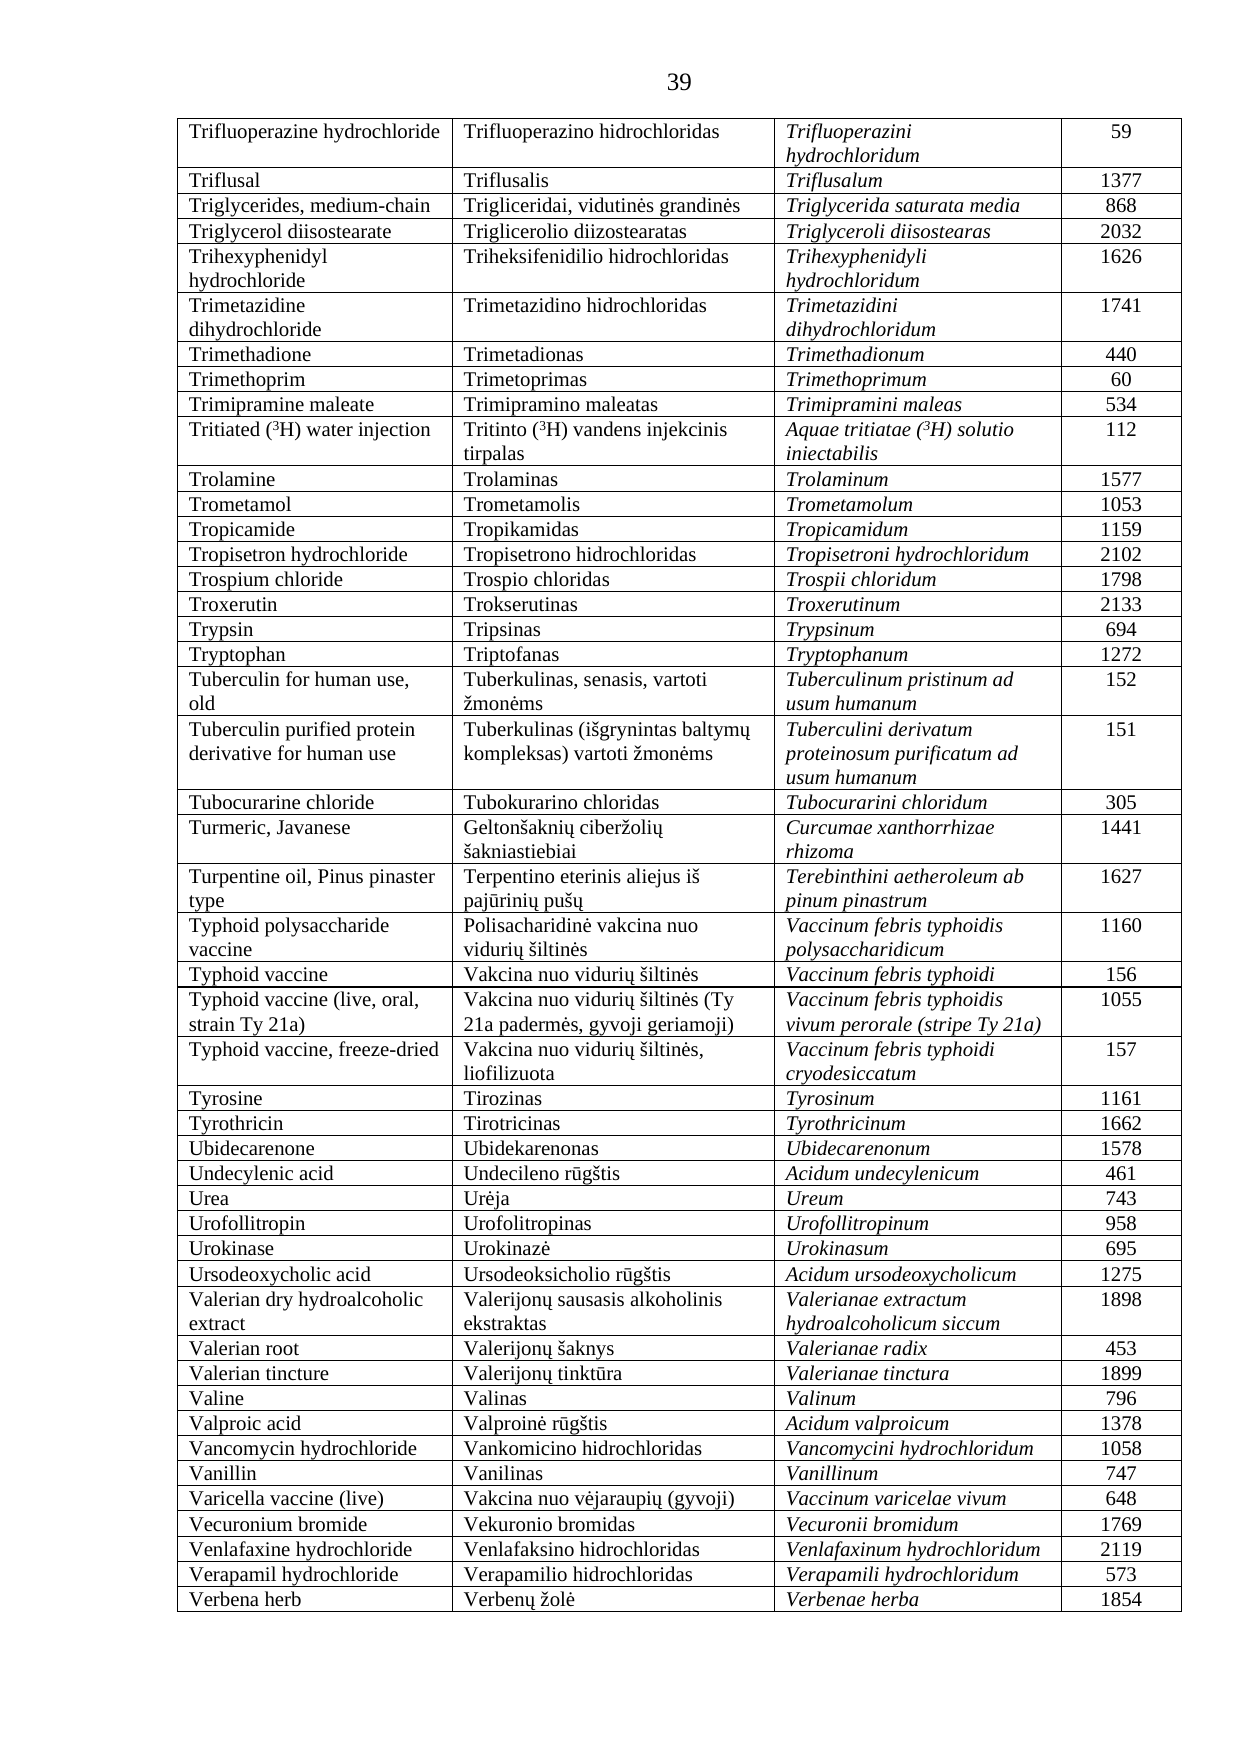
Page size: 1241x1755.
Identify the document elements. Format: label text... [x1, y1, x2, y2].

table_cell Tritinto (3H) vandens injekcinis tirpalas [453, 417, 774, 465]
table_cell Typhoid vaccine, freeze-dried [178, 1037, 452, 1085]
table_cell Trypsinum [775, 617, 1061, 641]
table_cell 534 [1062, 392, 1181, 416]
table_cell Trimetadionas [453, 342, 774, 366]
table_cell Troxerutin [178, 592, 452, 616]
table_cell 796 [1062, 1386, 1181, 1410]
table_cell Valinas [453, 1386, 774, 1410]
table_cell Vecuronium bromide [178, 1511, 452, 1536]
table_cell Terebinthini aetheroleum ab pinum pinastrum [775, 864, 1061, 912]
table_cell 958 [1062, 1211, 1181, 1235]
table_cell 1769 [1062, 1511, 1181, 1536]
table_cell Ubidekarenonas [453, 1136, 774, 1160]
table_cell Vaccinum febris typhoidi cryodesiccatum [775, 1037, 1061, 1085]
table_cell 157 [1062, 1037, 1181, 1085]
table_cell Tripsinas [453, 617, 774, 641]
table_cell Triglicerolio diizostearatas [453, 219, 774, 243]
table_cell 1662 [1062, 1111, 1181, 1135]
table_cell 1058 [1062, 1436, 1181, 1460]
table_cell 1441 [1062, 815, 1181, 863]
table_cell Urėja [453, 1186, 774, 1210]
table_cell Trolamine [178, 466, 452, 491]
table_cell Trigliceridai, vidutinės grandinės [453, 194, 774, 217]
table_cell Acidum valproicum [775, 1411, 1061, 1435]
table_cell 1898 [1062, 1287, 1181, 1335]
table_cell Trypsin [178, 617, 452, 641]
table_cell Vankomicino hidrochloridas [453, 1436, 774, 1460]
table_cell Varicella vaccine (live) [178, 1486, 452, 1510]
table_cell Triheksifenidilio hidrochloridas [453, 244, 774, 292]
table_cell Tropisetrono hidrochloridas [453, 542, 774, 566]
table_cell Valine [178, 1386, 452, 1410]
table_cell Triglycerol diisostearate [178, 219, 452, 243]
table_cell Vakcina nuo vidurių šiltinės [453, 962, 774, 986]
table_cell Trimetazidini dihydrochloridum [775, 293, 1061, 341]
table_cell 453 [1062, 1336, 1181, 1360]
table_cell Triglycerida saturata media [775, 194, 1061, 217]
table_cell Valerijonų tinktūra [453, 1361, 774, 1385]
table_cell Troxerutinum [775, 592, 1061, 616]
table_cell Venlafaxinum hydrochloridum [775, 1537, 1061, 1561]
table_cell Vakcina nuo vidurių šiltinės, liofilizuota [453, 1037, 774, 1085]
table_cell 694 [1062, 617, 1181, 641]
table_cell Verbenų žolė [453, 1587, 774, 1611]
table_cell Ubidecarenone [178, 1136, 452, 1160]
table_cell 1378 [1062, 1411, 1181, 1435]
table_cell Valproinė rūgštis [453, 1411, 774, 1435]
table_cell Trospii chloridum [775, 567, 1061, 591]
table_cell Trometamolum [775, 492, 1061, 516]
table_cell Venlafaxine hydrochloride [178, 1537, 452, 1561]
table_cell Tuberculin for human use, old [178, 667, 452, 715]
table_cell 1627 [1062, 864, 1181, 912]
table_cell Ubidecarenonum [775, 1136, 1061, 1160]
table_cell Trimethadione [178, 342, 452, 366]
table_cell 2133 [1062, 592, 1181, 616]
table_cell Tubocurarine chloride [178, 790, 452, 814]
table_cell Aquae tritiatae (3H) solutio iniectabilis [775, 417, 1061, 465]
table_cell Trimipramino maleatas [453, 392, 774, 416]
table_cell Trimetoprimas [453, 367, 774, 391]
table_cell 305 [1062, 790, 1181, 814]
table_cell Vekuronio bromidas [453, 1511, 774, 1536]
table_cell Tuberculin purified protein derivative for human use [178, 716, 452, 789]
table_cell Trimethadionum [775, 342, 1061, 366]
table_cell Valerian dry hydroalcoholic extract [178, 1287, 452, 1335]
table_cell Tyrothricinum [775, 1111, 1061, 1135]
table_cell Tuberkulinas, senasis, vartoti žmonėms [453, 667, 774, 715]
table_cell 156 [1062, 962, 1181, 986]
table_cell 151 [1062, 716, 1181, 789]
table_cell Valerian root [178, 1336, 452, 1360]
table_cell Vanilinas [453, 1461, 774, 1485]
table_cell Tryptophan [178, 642, 452, 666]
table_cell Trihexyphenidyl hydrochloride [178, 244, 452, 292]
table_cell 573 [1062, 1562, 1181, 1586]
table_cell Ursodeoxycholic acid [178, 1261, 452, 1286]
table_cell Trifluoperazine hydrochloride [178, 119, 452, 167]
table_cell Terpentino eterinis aliejus iš pajūrinių pušų [453, 864, 774, 912]
table_cell Urokinazė [453, 1236, 774, 1260]
table_cell Valerianae radix [775, 1336, 1061, 1360]
table_cell Tubokurarino chloridas [453, 790, 774, 814]
table_cell Trolaminas [453, 466, 774, 491]
table_cell Trometamol [178, 492, 452, 516]
table_cell Valerijonų šaknys [453, 1336, 774, 1360]
table_cell Polisacharidinė vakcina nuo vidurių šiltinės [453, 913, 774, 961]
table_cell Curcumae xanthorrhizae rhizoma [775, 815, 1061, 863]
table_cell Verbena herb [178, 1587, 452, 1611]
table_cell Valproic acid [178, 1411, 452, 1435]
table_cell Trimetazidino hidrochloridas [453, 293, 774, 341]
table_cell 60 [1062, 367, 1181, 391]
table_cell Undecylenic acid [178, 1161, 452, 1185]
table_cell Vakcina nuo vidurių šiltinės (Ty 21a padermės, gyvoji geriamoji) [453, 988, 774, 1036]
table_cell Tirozinas [453, 1086, 774, 1110]
table_cell Tropisetron hydrochloride [178, 542, 452, 566]
table_cell Vecuronii bromidum [775, 1511, 1061, 1536]
table_cell Urofollitropin [178, 1211, 452, 1235]
table_cell 1160 [1062, 913, 1181, 961]
table_cell Vaccinum varicelae vivum [775, 1486, 1061, 1510]
table_cell Valerijonų sausasis alkoholinis ekstraktas [453, 1287, 774, 1335]
table_cell Trolaminum [775, 466, 1061, 491]
table_cell Turmeric, Javanese [178, 815, 452, 863]
table_cell 1055 [1062, 988, 1181, 1036]
table_cell Ureum [775, 1186, 1061, 1210]
table_cell 2102 [1062, 542, 1181, 566]
table_cell 1161 [1062, 1086, 1181, 1110]
table_cell Valerianae tinctura [775, 1361, 1061, 1385]
table_cell Trifluoperazini hydrochloridum [775, 119, 1061, 167]
table_cell Ursodeoksicholio rūgštis [453, 1261, 774, 1286]
table_cell 1377 [1062, 168, 1181, 192]
table_cell Trimethoprim [178, 367, 452, 391]
table_cell Venlafaksino hidrochloridas [453, 1537, 774, 1561]
table_cell Urea [178, 1186, 452, 1210]
table_cell Vancomycini hydrochloridum [775, 1436, 1061, 1460]
table_cell 461 [1062, 1161, 1181, 1185]
table_cell Geltonšaknių ciberžolių šakniastiebiai [453, 815, 774, 863]
table_cell Vanillinum [775, 1461, 1061, 1485]
table_cell Acidum ursodeoxycholicum [775, 1261, 1061, 1286]
table_cell Vaccinum febris typhoidis vivum perorale (stripe Ty 21a) [775, 988, 1061, 1036]
table_cell Typhoid vaccine [178, 962, 452, 986]
table_cell Tropicamidum [775, 517, 1061, 541]
table_cell Tirotricinas [453, 1111, 774, 1135]
table_cell Tropikamidas [453, 517, 774, 541]
table_cell 1159 [1062, 517, 1181, 541]
table_cell 1741 [1062, 293, 1181, 341]
table_cell 1053 [1062, 492, 1181, 516]
table_cell 1578 [1062, 1136, 1181, 1160]
table_cell Urofollitropinum [775, 1211, 1061, 1235]
table_cell Verapamilio hidrochloridas [453, 1562, 774, 1586]
table_cell Tropicamide [178, 517, 452, 541]
table_cell 152 [1062, 667, 1181, 715]
table_cell Urokinasum [775, 1236, 1061, 1260]
table_cell Tuberkulinas (išgrynintas baltymų kompleksas) vartoti žmonėms [453, 716, 774, 789]
table_cell Triflusalum [775, 168, 1061, 192]
table_cell 747 [1062, 1461, 1181, 1485]
table_cell Trometamolis [453, 492, 774, 516]
table_cell Acidum undecylenicum [775, 1161, 1061, 1185]
table_cell Trimipramine maleate [178, 392, 452, 416]
table_cell Trimetazidine dihydrochloride [178, 293, 452, 341]
table_cell Vaccinum febris typhoidis polysaccharidicum [775, 913, 1061, 961]
table_cell Tuberculinum pristinum ad usum humanum [775, 667, 1061, 715]
table_cell Triglyceroli diisostearas [775, 219, 1061, 243]
table_cell 440 [1062, 342, 1181, 366]
table_cell Urofolitropinas [453, 1211, 774, 1235]
table_cell 1798 [1062, 567, 1181, 591]
table_cell Trimipramini maleas [775, 392, 1061, 416]
table_cell Tyrothricin [178, 1111, 452, 1135]
table_cell 648 [1062, 1486, 1181, 1510]
table_cell Verapamil hydrochloride [178, 1562, 452, 1586]
table_cell 1899 [1062, 1361, 1181, 1385]
table_cell Verapamili hydrochloridum [775, 1562, 1061, 1586]
table_cell Vaccinum febris typhoidi [775, 962, 1061, 986]
table_cell Typhoid vaccine (live, oral, strain Ty 21a) [178, 988, 452, 1036]
table_cell 2032 [1062, 219, 1181, 243]
table_cell Tryptophanum [775, 642, 1061, 666]
table_cell Triglycerides, medium-chain [178, 194, 452, 217]
table_cell 1577 [1062, 466, 1181, 491]
table_cell 1272 [1062, 642, 1181, 666]
table_cell Trifluoperazino hidrochloridas [453, 119, 774, 167]
table_cell 1854 [1062, 1587, 1181, 1611]
table_cell Valerian tincture [178, 1361, 452, 1385]
table_cell Valerianae extractum hydroalcoholicum siccum [775, 1287, 1061, 1335]
table_cell Tuberculini derivatum proteinosum purificatum ad usum humanum [775, 716, 1061, 789]
table_cell 743 [1062, 1186, 1181, 1210]
table_cell Urokinase [178, 1236, 452, 1260]
table_cell Triptofanas [453, 642, 774, 666]
table_cell Vakcina nuo vėjaraupių (gyvoji) [453, 1486, 774, 1510]
table_cell Trokserutinas [453, 592, 774, 616]
table_cell Typhoid polysaccharide vaccine [178, 913, 452, 961]
table_cell 1275 [1062, 1261, 1181, 1286]
table_cell Triflusal [178, 168, 452, 192]
table_cell Trimethoprimum [775, 367, 1061, 391]
table_cell Vanillin [178, 1461, 452, 1485]
table_cell Turpentine oil, Pinus pinaster type [178, 864, 452, 912]
table_cell Vancomycin hydrochloride [178, 1436, 452, 1460]
table_cell Valinum [775, 1386, 1061, 1410]
table_cell Tropisetroni hydrochloridum [775, 542, 1061, 566]
table_cell Trihexyphenidyli hydrochloridum [775, 244, 1061, 292]
table_cell Triflusalis [453, 168, 774, 192]
table_cell Tubocurarini chloridum [775, 790, 1061, 814]
table_cell 695 [1062, 1236, 1181, 1260]
table_cell 59 [1062, 119, 1181, 167]
table_cell 1626 [1062, 244, 1181, 292]
table_cell Undecileno rūgštis [453, 1161, 774, 1185]
table_cell Tritiated (3H) water injection [178, 417, 452, 465]
table_cell Tyrosinum [775, 1086, 1061, 1110]
table_cell Trospio chloridas [453, 567, 774, 591]
table_cell 2119 [1062, 1537, 1181, 1561]
table_cell 112 [1062, 417, 1181, 465]
table_cell Trospium chloride [178, 567, 452, 591]
table_cell Verbenae herba [775, 1587, 1061, 1611]
table_cell Tyrosine [178, 1086, 452, 1110]
table_cell 868 [1062, 194, 1181, 217]
